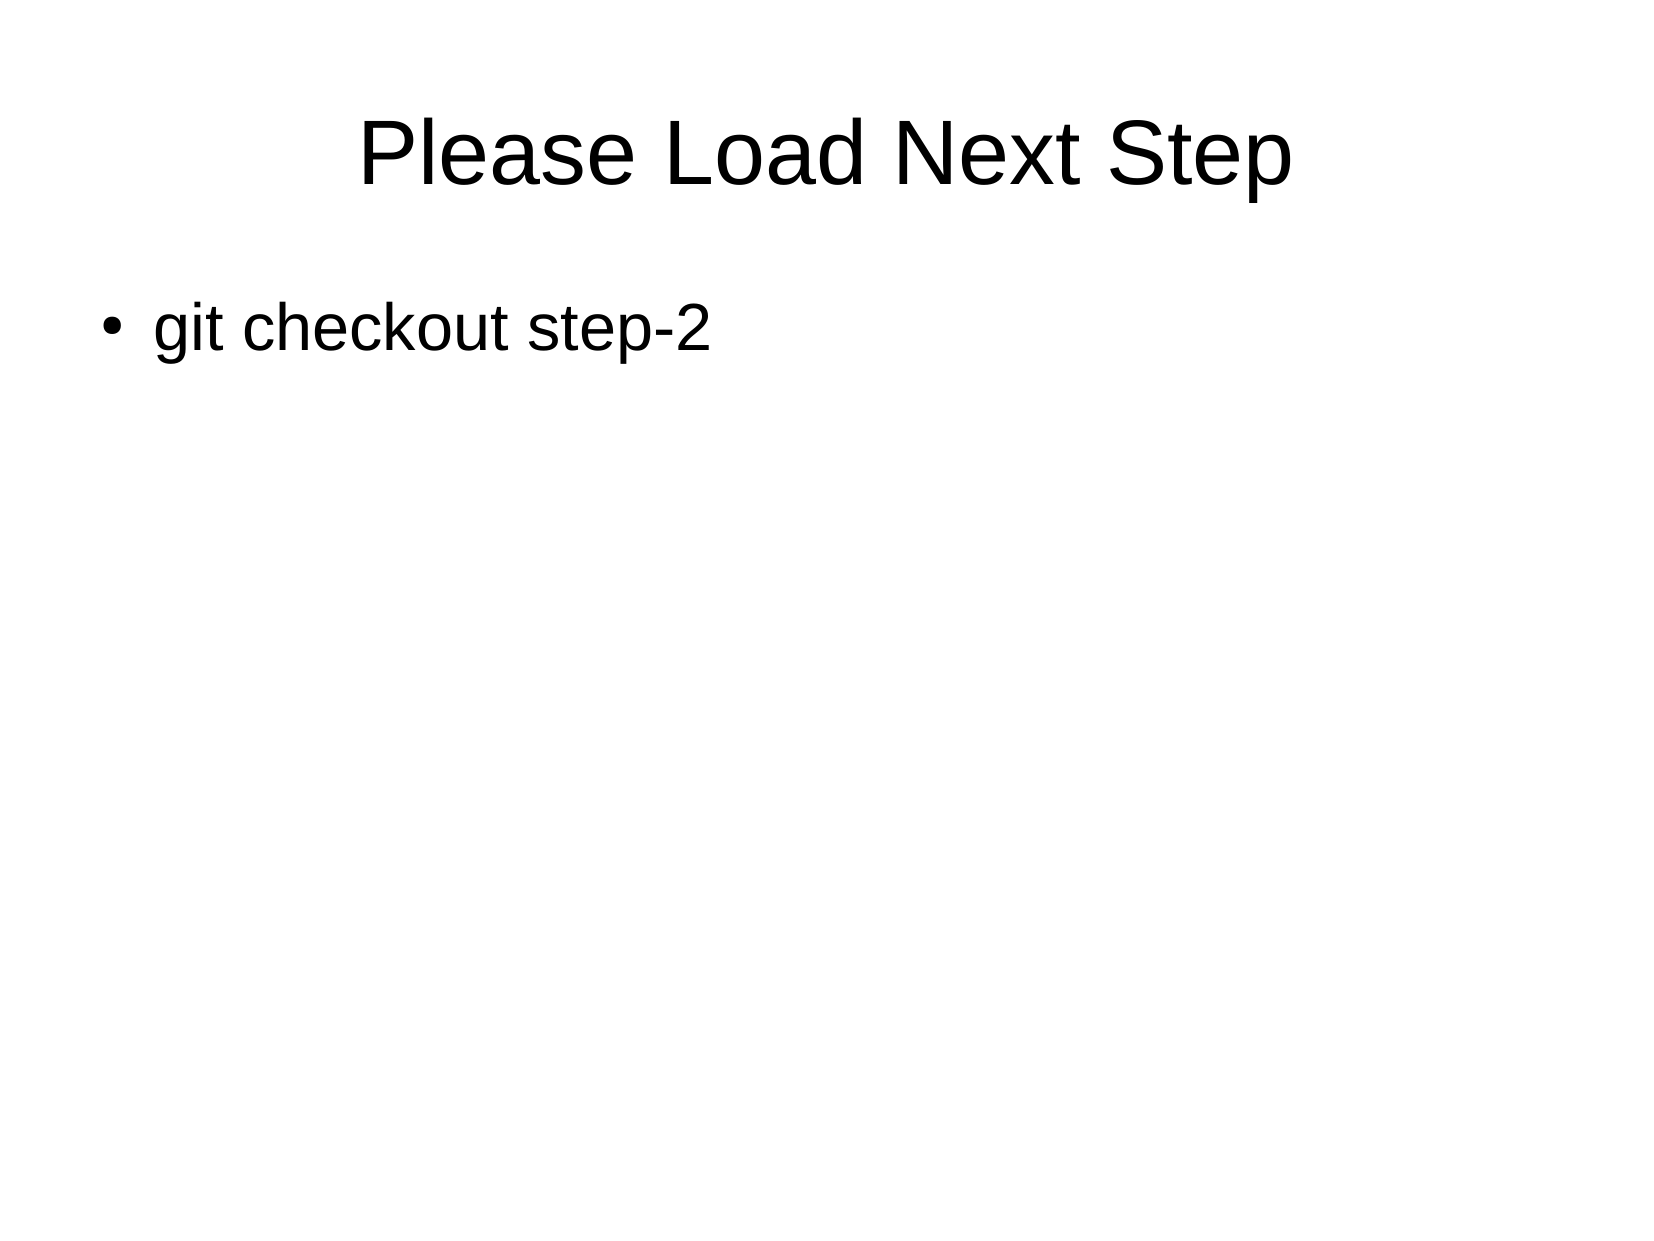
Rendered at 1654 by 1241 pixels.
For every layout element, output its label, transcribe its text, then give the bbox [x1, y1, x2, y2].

title Please Load Next Step [82, 49, 1571, 257]
list git checkout step-2 [82, 290, 1571, 1010]
